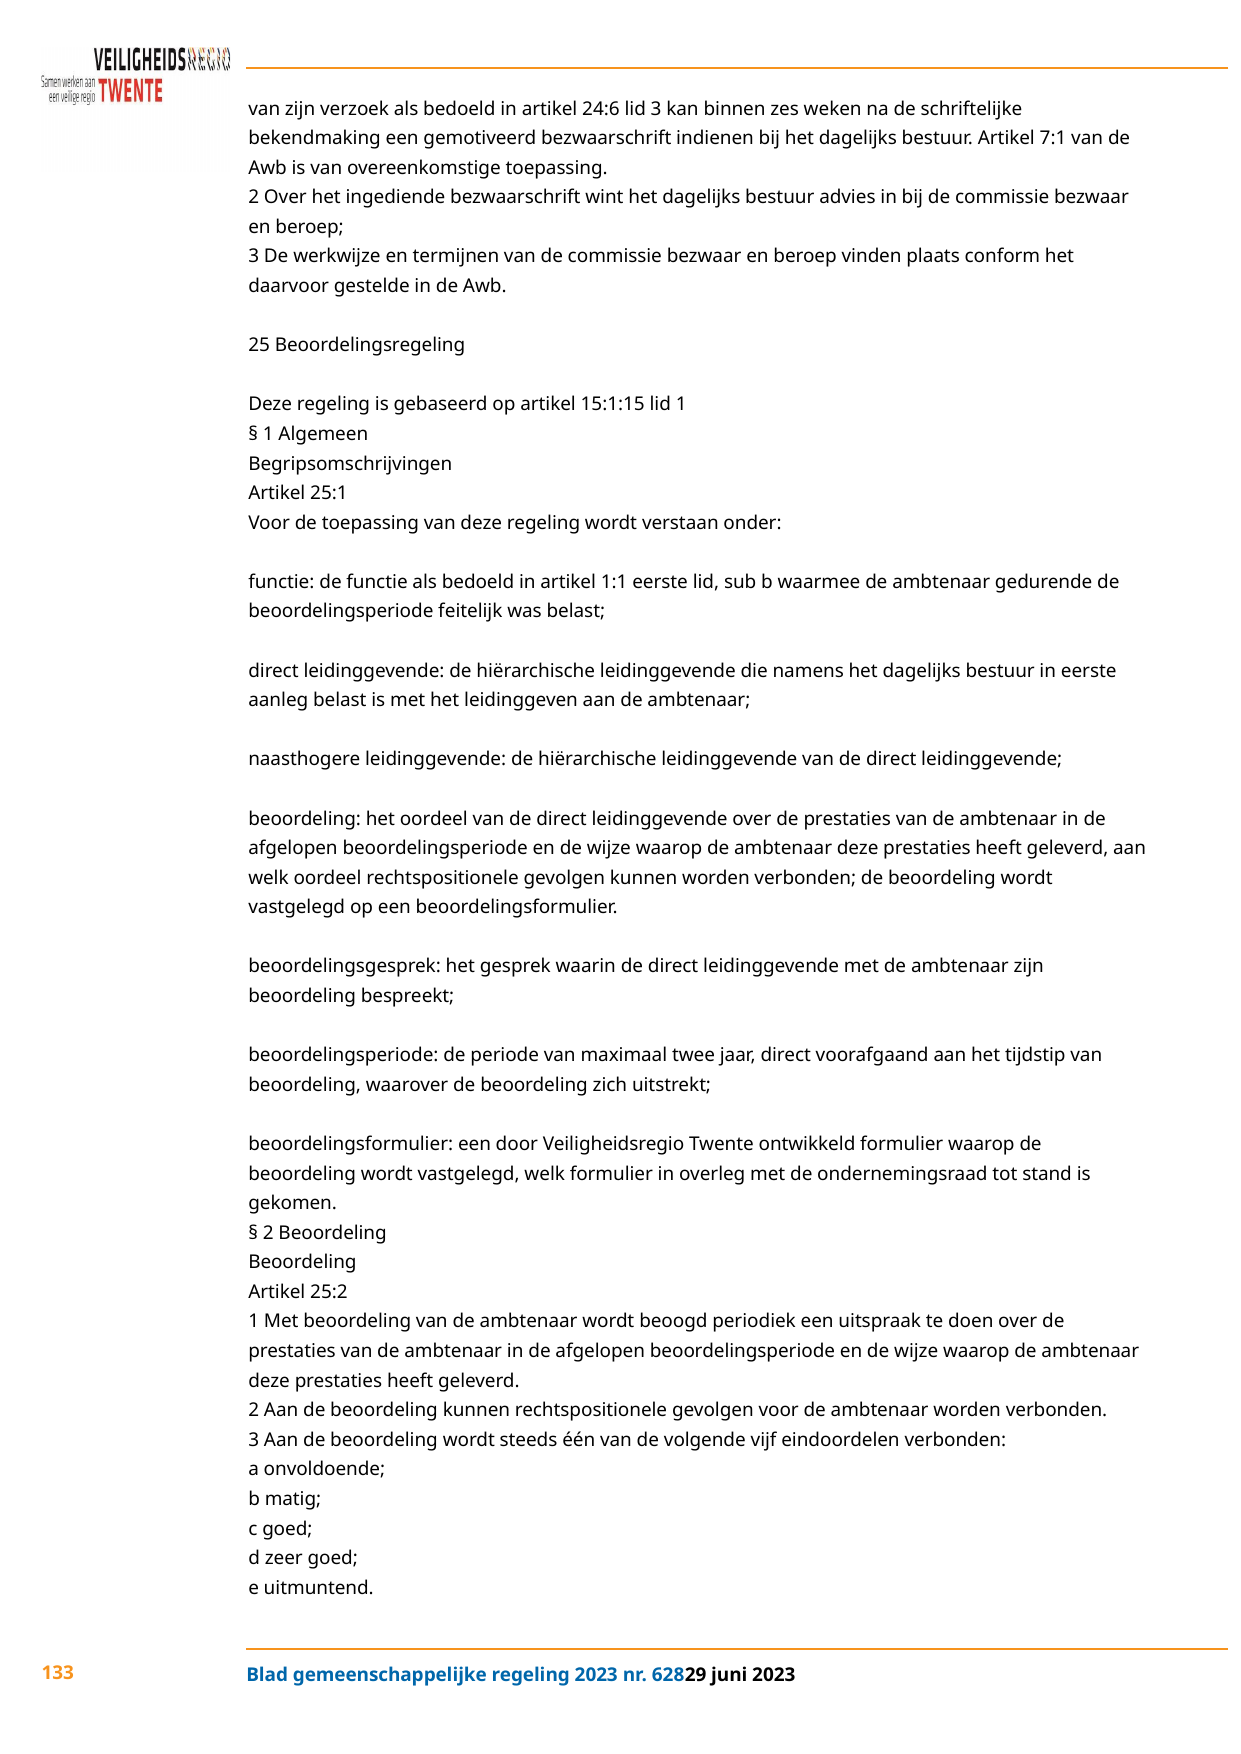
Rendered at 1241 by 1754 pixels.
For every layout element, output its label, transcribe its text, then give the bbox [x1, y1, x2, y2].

text e uitmuntend. [248, 1574, 1152, 1600]
text 2 Over het ingediende bezwaarschrift wint het dagelijks bestuur advies in bij de commissie bezwaar en beroep; [248, 183, 1152, 239]
text Beoordeling [248, 1248, 1152, 1274]
text direct leidinggevende: de hiërarchische leidinggevende die namens het dagelijks bestuur in eerste aanleg belast is met het leidinggeven aan de ambtenaar; [248, 657, 1152, 712]
text § 2 Beoordeling [248, 1219, 1152, 1245]
text 1 Met beoordeling van de ambtenaar wordt beoogd periodiek een uitspraak te doen over de prestaties van de ambtenaar in de afgelopen beoordelingsperiode en de wijze waarop de ambtenaar deze prestaties heeft geleverd. [248, 1308, 1152, 1393]
text 2 Aan de beoordeling kunnen rechtspositionele gevolgen voor de ambtenaar worden verbonden. [248, 1396, 1152, 1422]
text Artikel 25:2 [248, 1278, 1152, 1304]
text beoordeling: het oordeel van de direct leidinggevende over de prestaties van de ambtenaar in de afgelopen beoordelingsperiode en de wijze waarop de ambtenaar deze prestaties heeft geleverd, aan welk oordeel rechtspositionele gevolgen kunnen worden verbonden; de beoordeling wordt vastgelegd op een beoordelingsformulier. [248, 805, 1152, 919]
text Begripsomschrijvingen [248, 450, 1152, 476]
text a onvoldoende; [248, 1456, 1152, 1481]
text 3 De werkwijze en termijnen van de commissie bezwaar en beroep vinden plaats conform het daarvoor gestelde in de Awb. [248, 243, 1152, 298]
text 3 Aan de beoordeling wordt steeds één van de volgende vijf eindoordelen verbonden: [248, 1426, 1152, 1452]
text Artikel 25:1 [248, 479, 1152, 505]
text beoordelingsformulier: een door Veiligheidsregio Twente ontwikkeld formulier waarop de beoordeling wordt vastgelegd, welk formulier in overleg met de ondernemingsraad tot stand is gekomen. [248, 1130, 1152, 1215]
text b matig; [248, 1485, 1152, 1511]
text naasthogere leidinggevende: de hiërarchische leidinggevende van de direct leidinggevende; [248, 746, 1152, 771]
text beoordelingsperiode: de periode van maximaal twee jaar, direct voorafgaand aan het tijdstip van beoordeling, waarover de beoordeling zich uitstrekt; [248, 1041, 1152, 1097]
text van zijn verzoek als bedoeld in artikel 24:6 lid 3 kan binnen zes weken na de schriftelijke bekendmaking een gemotiveerd bezwaarschrift indienen bij het dagelijks bestuur. Artikel 7:1 van de Awb is van overeenkomstige toepassing. [248, 95, 1152, 180]
text § 1 Algemeen [248, 420, 1152, 446]
text beoordelingsgesprek: het gesprek waarin de direct leidinggevende met de ambtenaar zijn beoordeling bespreekt; [248, 953, 1152, 1008]
text c goed; [248, 1515, 1152, 1541]
text Voor de toepassing van deze regeling wordt verstaan onder: [248, 509, 1152, 535]
text 25 Beoordelingsregeling [248, 331, 1152, 357]
text Deze regeling is gebaseerd op artikel 15:1:15 lid 1 [248, 391, 1152, 416]
picture [41, 47, 231, 172]
text functie: de functie als bedoeld in artikel 1:1 eerste lid, sub b waarmee de ambtenaar gedurende de beoordelingsperiode feitelijk was belast; [248, 568, 1152, 623]
text d zeer goed; [248, 1544, 1152, 1570]
